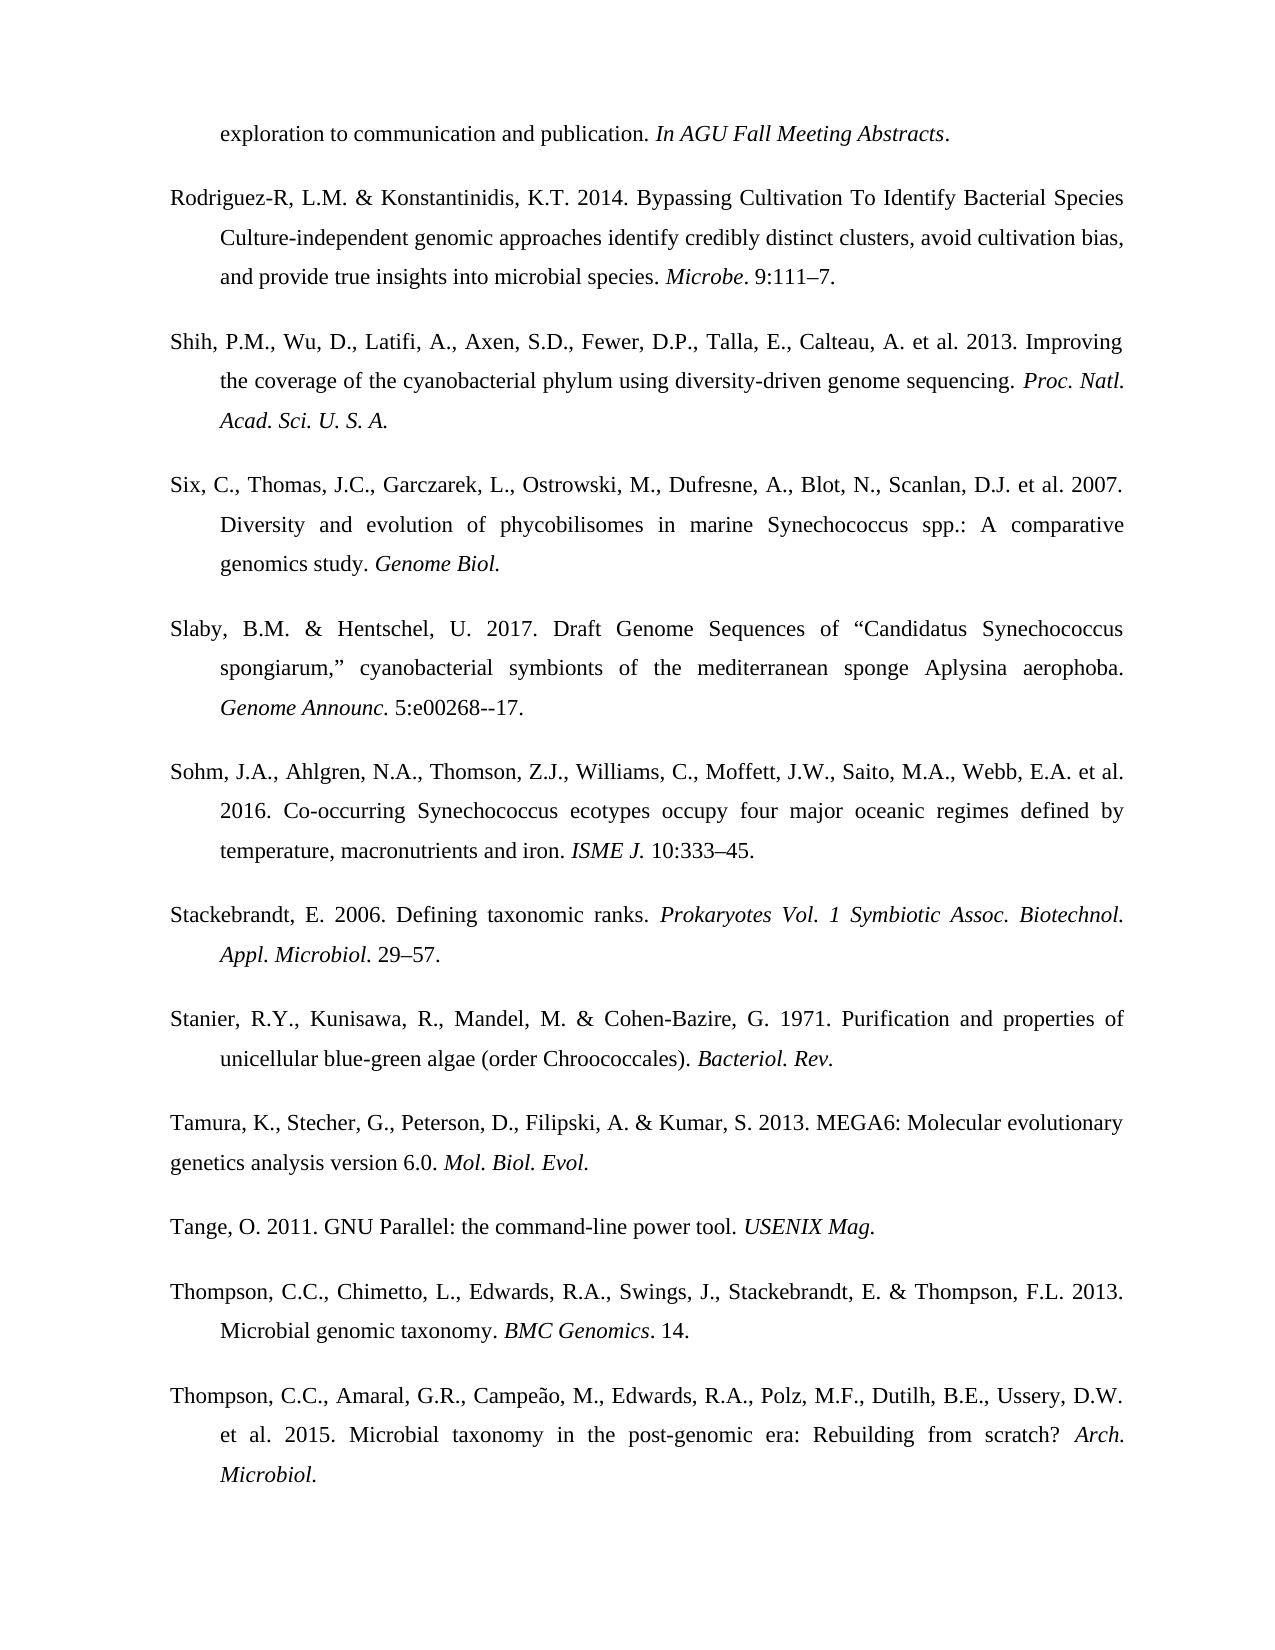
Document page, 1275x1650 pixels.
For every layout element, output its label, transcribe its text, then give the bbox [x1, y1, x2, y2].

text Tange, O. 2011. GNU Parallel: the command-line power tool. USENIX Mag. [170, 1213, 1125, 1240]
text Shih, P.M., Wu, D., Latifi, A., Axen, S.D., Fewer, D.P., Talla, E., Calteau, A. et al. 2013. Improving the coverage of the cyanobacterial phylum using diversity-driven genome sequencing. Proc. Natl. Acad. Sci. U. S. A. [170, 328, 1125, 433]
text Slaby, B.M. & Hentschel, U. 2017. Draft Genome Sequences of “Candidatus Synechococcus spongiarum,” cyanobacterial symbionts of the mediterranean sponge Aplysina aerophoba. Genome Announc. 5:e00268--17. [170, 615, 1125, 720]
text Six, C., Thomas, J.C., Garczarek, L., Ostrowski, M., Dufresne, A., Blot, N., Scanlan, D.J. et al. 2007. Diversity and evolution of phycobilisomes in marine Synechococcus spp.: A comparative genomics study. Genome Biol. [170, 471, 1125, 577]
text Thompson, C.C., Chimetto, L., Edwards, R.A., Swings, J., Stackebrandt, E. & Thompson, F.L. 2013. Microbial genomic taxonomy. BMC Genomics. 14. [170, 1278, 1125, 1344]
text exploration to communication and publication. In AGU Fall Meeting Abstracts. [170, 120, 1125, 146]
text Tamura, K., Stecher, G., Peterson, D., Filipski, A. & Kumar, S. 2013. MEGA6: Molecular evolutionary genetics analysis version 6.0. Mol. Biol. Evol. [170, 1109, 1125, 1175]
text Stackebrandt, E. 2006. Defining taxonomic ranks. Prokaryotes Vol. 1 Symbiotic Assoc. Biotechnol. Appl. Microbiol. 29–57. [170, 902, 1125, 967]
text Thompson, C.C., Amaral, G.R., Campeão, M., Edwards, R.A., Polz, M.F., Dutilh, B.E., Ussery, D.W. et al. 2015. Microbial taxonomy in the post-genomic era: Rebuilding from scratch? Arch. Microbiol. [170, 1382, 1125, 1487]
text Stanier, R.Y., Kunisawa, R., Mandel, M. & Cohen-Bazire, G. 1971. Purification and properties of unicellular blue-green algae (order Chroococcales). Bacteriol. Rev. [170, 1006, 1125, 1071]
text Sohm, J.A., Ahlgren, N.A., Thomson, Z.J., Williams, C., Moffett, J.W., Saito, M.A., Webb, E.A. et al. 2016. Co-occurring Synechococcus ecotypes occupy four major oceanic regimes defined by temperature, macronutrients and iron. ISME J. 10:333–45. [170, 758, 1125, 863]
text Rodriguez-R, L.M. & Konstantinidis, K.T. 2014. Bypassing Cultivation To Identify Bacterial Species Culture-independent genomic approaches identify credibly distinct clusters, avoid cultivation bias, and provide true insights into microbial species. Microbe. 9:111–7. [170, 184, 1125, 290]
